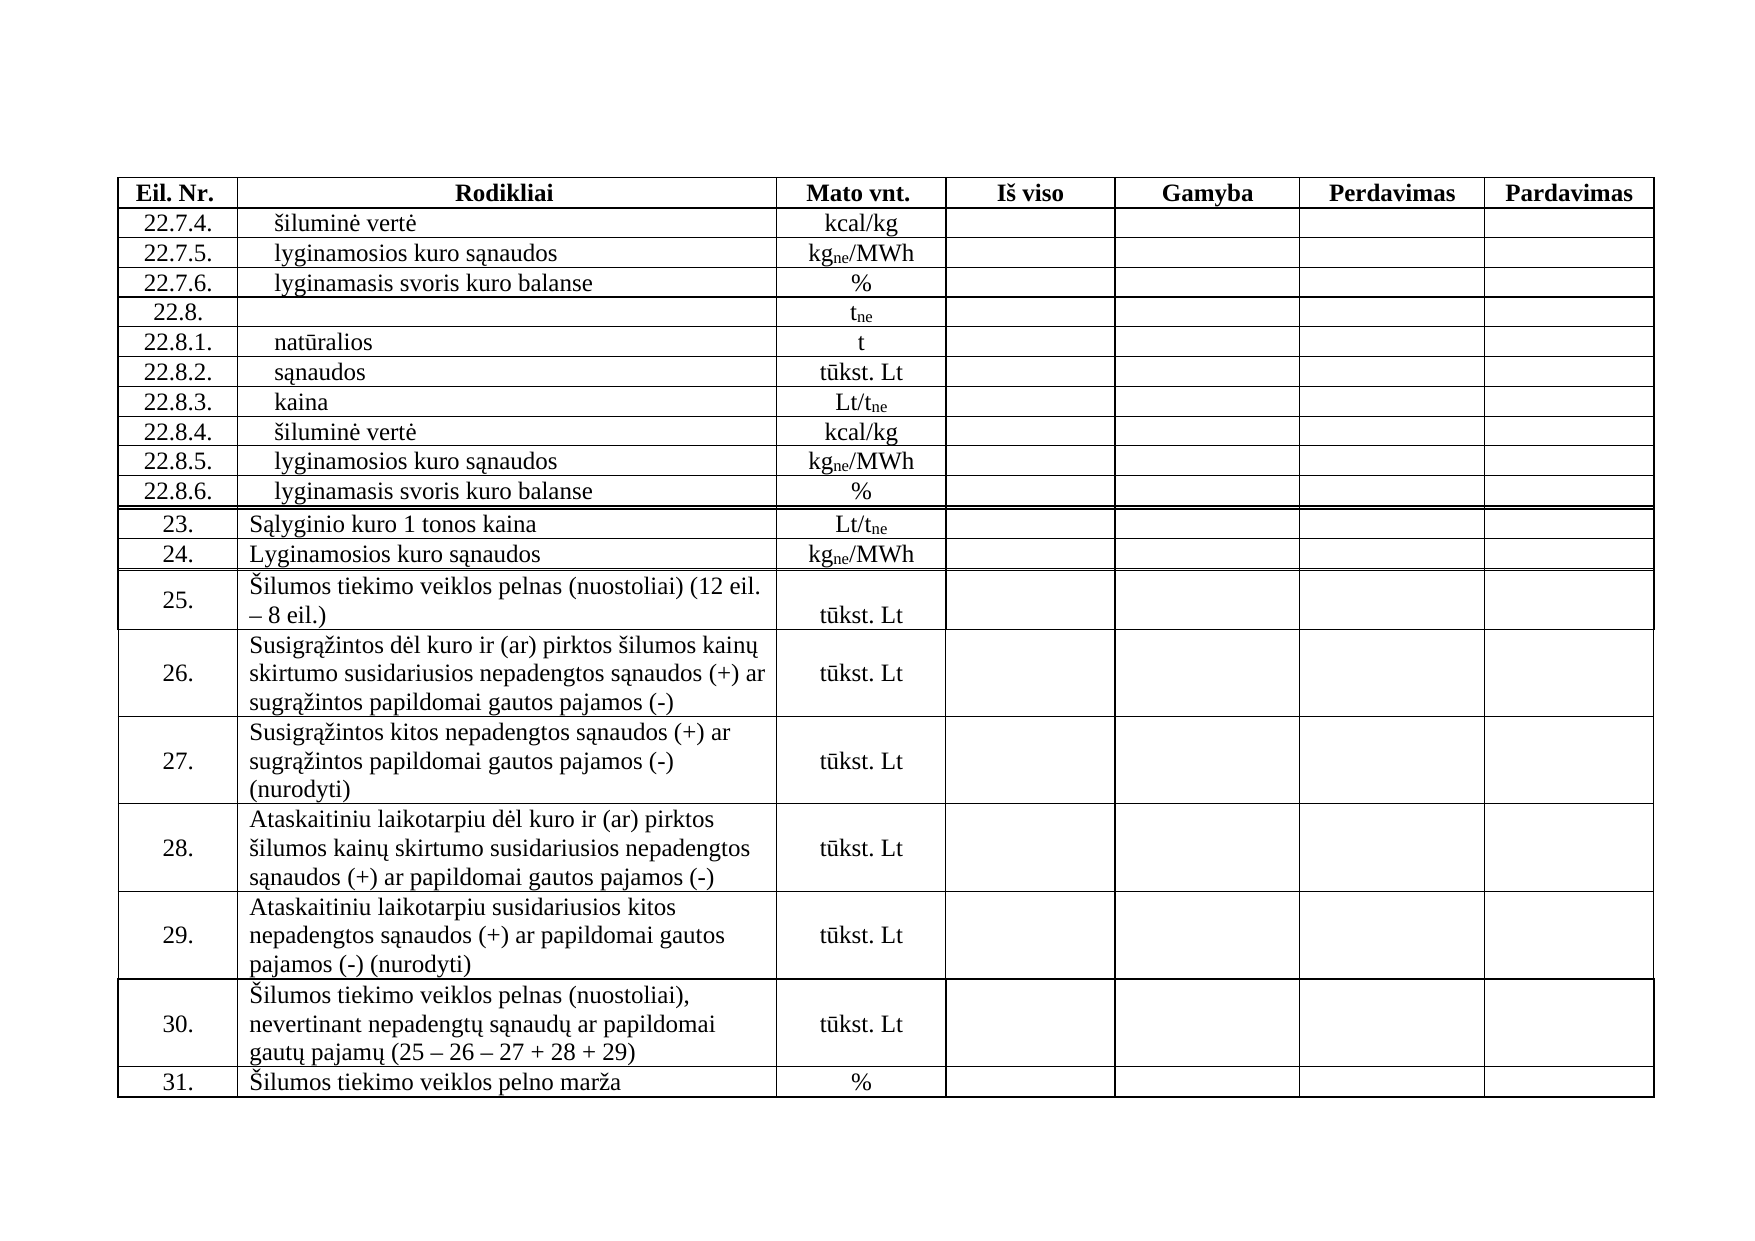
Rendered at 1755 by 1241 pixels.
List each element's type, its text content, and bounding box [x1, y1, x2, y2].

table_cell [1116, 417, 1299, 445]
table_cell [1300, 539, 1484, 568]
table_cell [1116, 298, 1299, 326]
table_cell Ataskaitiniu laikotarpiu susidariusios kitos nepadengtos sąnaudos (+) ar papildomai gautos pajamos (-) (nurodyti) [238, 892, 776, 978]
table_cell [1116, 571, 1299, 629]
table_cell [947, 476, 1114, 505]
table_cell [947, 510, 1114, 538]
table_cell [1116, 209, 1299, 237]
table_cell tūkst. Lt [777, 571, 945, 629]
table_cell šiluminė vertė [238, 209, 776, 237]
table_cell tūkst. Lt [777, 804, 945, 891]
table_cell [1116, 717, 1299, 803]
table_cell [1116, 630, 1299, 716]
table_cell [1116, 238, 1299, 267]
table_cell [947, 327, 1114, 356]
table_header Eil. Nr. [119, 178, 237, 207]
table_cell Sąlyginio kuro 1 tonos kaina [238, 510, 776, 538]
table_cell [1116, 804, 1299, 891]
table_cell kgne/MWh [777, 539, 945, 568]
table_cell [946, 804, 1114, 891]
table_cell [1485, 387, 1653, 416]
table_cell [1300, 717, 1484, 803]
table_cell 22.8.1. [119, 327, 237, 356]
table_cell 29. [119, 892, 237, 978]
table_cell [1485, 209, 1653, 237]
table_cell [1116, 1067, 1299, 1096]
table_cell [946, 892, 1114, 978]
table_header Mato vnt. [777, 178, 945, 207]
table_cell % [777, 1067, 945, 1096]
table_cell [1300, 417, 1484, 445]
table_cell tūkst. Lt [777, 630, 945, 716]
table_cell [1485, 238, 1653, 267]
table_cell [1485, 298, 1653, 326]
table_cell [1485, 417, 1653, 445]
table_cell [1116, 268, 1299, 296]
table_cell [1485, 357, 1653, 386]
table_cell 24. [119, 539, 237, 568]
table_cell [1485, 630, 1653, 716]
table_cell 22.7.5. [119, 238, 237, 267]
table_cell [947, 209, 1114, 237]
table_cell [947, 571, 1114, 629]
table_cell [947, 417, 1114, 445]
table_header Rodikliai [238, 178, 776, 207]
table_cell [1300, 476, 1484, 505]
table_header Perdavimas [1300, 178, 1484, 207]
table_cell Šilumos tiekimo veiklos pelno marža [238, 1067, 776, 1096]
table_cell tūkst. Lt [777, 357, 945, 386]
table_cell 22.8.3. [119, 387, 237, 416]
table_cell [1485, 804, 1653, 891]
table_cell [1485, 980, 1653, 1066]
table_cell [1300, 357, 1484, 386]
table_cell [238, 298, 776, 326]
table_header Pardavimas [1485, 178, 1653, 207]
table_cell [1300, 1067, 1484, 1096]
table_cell Lt/tne [777, 387, 945, 416]
table_cell [1116, 510, 1299, 538]
table_cell [1300, 804, 1484, 891]
table_cell Šilumos tiekimo veiklos pelnas (nuostoliai) (12 eil. – 8 eil.) [238, 571, 776, 629]
table_cell [1300, 571, 1484, 629]
table_cell [946, 630, 1114, 716]
table_cell 31. [119, 1067, 237, 1096]
table_cell 22.8.6. [119, 476, 237, 505]
table_cell [1116, 327, 1299, 356]
table_cell [1485, 268, 1653, 296]
table_cell [947, 268, 1114, 296]
table_cell 22.8.5. [119, 446, 237, 475]
table_cell lyginamosios kuro sąnaudos [238, 238, 776, 267]
table_cell [1116, 387, 1299, 416]
table_cell Lyginamosios kuro sąnaudos [238, 539, 776, 568]
table_cell šiluminė vertė [238, 417, 776, 445]
table_cell [1300, 980, 1484, 1066]
table_cell [947, 357, 1114, 386]
table_cell [1300, 209, 1484, 237]
table_cell [1485, 327, 1653, 356]
table_cell 22.8. [119, 298, 237, 326]
table_cell 22.8.2. [119, 357, 237, 386]
table_cell [1300, 238, 1484, 267]
table_cell [1485, 510, 1653, 538]
table_cell 28. [119, 804, 237, 891]
table_header Iš viso [947, 178, 1114, 207]
table_cell Susigrąžintos dėl kuro ir (ar) pirktos šilumos kainų skirtumo susidariusios nepadengtos sąnaudos (+) ar sugrąžintos papildomai gautos pajamos (-) [238, 630, 776, 716]
table_cell kcal/kg [777, 209, 945, 237]
table_cell [1300, 630, 1484, 716]
table_header Gamyba [1116, 178, 1299, 207]
table_cell tne [777, 298, 945, 326]
table_cell [1485, 571, 1653, 629]
table_cell tūkst. Lt [777, 980, 945, 1066]
table_cell t [777, 327, 945, 356]
table_cell [1300, 268, 1484, 296]
table_cell 22.8.4. [119, 417, 237, 445]
table_cell lyginamasis svoris kuro balanse [238, 268, 776, 296]
table_cell [947, 446, 1114, 475]
table_cell [1485, 717, 1653, 803]
table_cell [947, 238, 1114, 267]
table_cell [1300, 298, 1484, 326]
table_cell kgne/MWh [777, 238, 945, 267]
table_cell [1116, 357, 1299, 386]
table_cell 22.7.6. [119, 268, 237, 296]
table_cell Lt/tne [777, 510, 945, 538]
table_cell kcal/kg [777, 417, 945, 445]
table_cell kgne/MWh [777, 446, 945, 475]
table_cell 23. [119, 510, 237, 538]
table_cell [1485, 892, 1653, 978]
table_cell [1116, 539, 1299, 568]
table_cell 25. [119, 571, 237, 629]
table_cell 22.7.4. [119, 209, 237, 237]
table_cell [1485, 476, 1653, 505]
table_cell lyginamasis svoris kuro balanse [238, 476, 776, 505]
table_cell kaina [238, 387, 776, 416]
table_cell [947, 539, 1114, 568]
table_cell % [777, 476, 945, 505]
table_cell [1300, 892, 1484, 978]
table_cell Šilumos tiekimo veiklos pelnas (nuostoliai), nevertinant nepadengtų sąnaudų ar papildomai gautų pajamų (25 – 26 – 27 + 28 + 29) [238, 980, 776, 1066]
table_cell tūkst. Lt [777, 892, 945, 978]
table_cell 26. [119, 630, 237, 716]
table_cell [1116, 892, 1299, 978]
table_cell 27. [119, 717, 237, 803]
table_cell [1300, 446, 1484, 475]
table_cell natūralios [238, 327, 776, 356]
table_cell [947, 980, 1114, 1066]
table_cell lyginamosios kuro sąnaudos [238, 446, 776, 475]
table_cell [1116, 476, 1299, 505]
table_cell [1300, 510, 1484, 538]
table_cell % [777, 268, 945, 296]
table_cell Ataskaitiniu laikotarpiu dėl kuro ir (ar) pirktos šilumos kainų skirtumo susidariusios nepadengtos sąnaudos (+) ar papildomai gautos pajamos (-) [238, 804, 776, 891]
table_cell [1485, 539, 1653, 568]
table_cell [1300, 327, 1484, 356]
table_cell [1485, 446, 1653, 475]
table_cell [946, 717, 1114, 803]
table_cell [947, 1067, 1114, 1096]
table_cell Susigrąžintos kitos nepadengtos sąnaudos (+) ar sugrąžintos papildomai gautos pajamos (-) (nurodyti) [238, 717, 776, 803]
table_cell [1116, 980, 1299, 1066]
table_cell [947, 387, 1114, 416]
table_cell 30. [119, 980, 237, 1066]
table_cell sąnaudos [238, 357, 776, 386]
table_cell [1300, 387, 1484, 416]
table_cell [1485, 1067, 1653, 1096]
table_cell [1116, 446, 1299, 475]
table_cell [947, 298, 1114, 326]
table_cell tūkst. Lt [777, 717, 945, 803]
